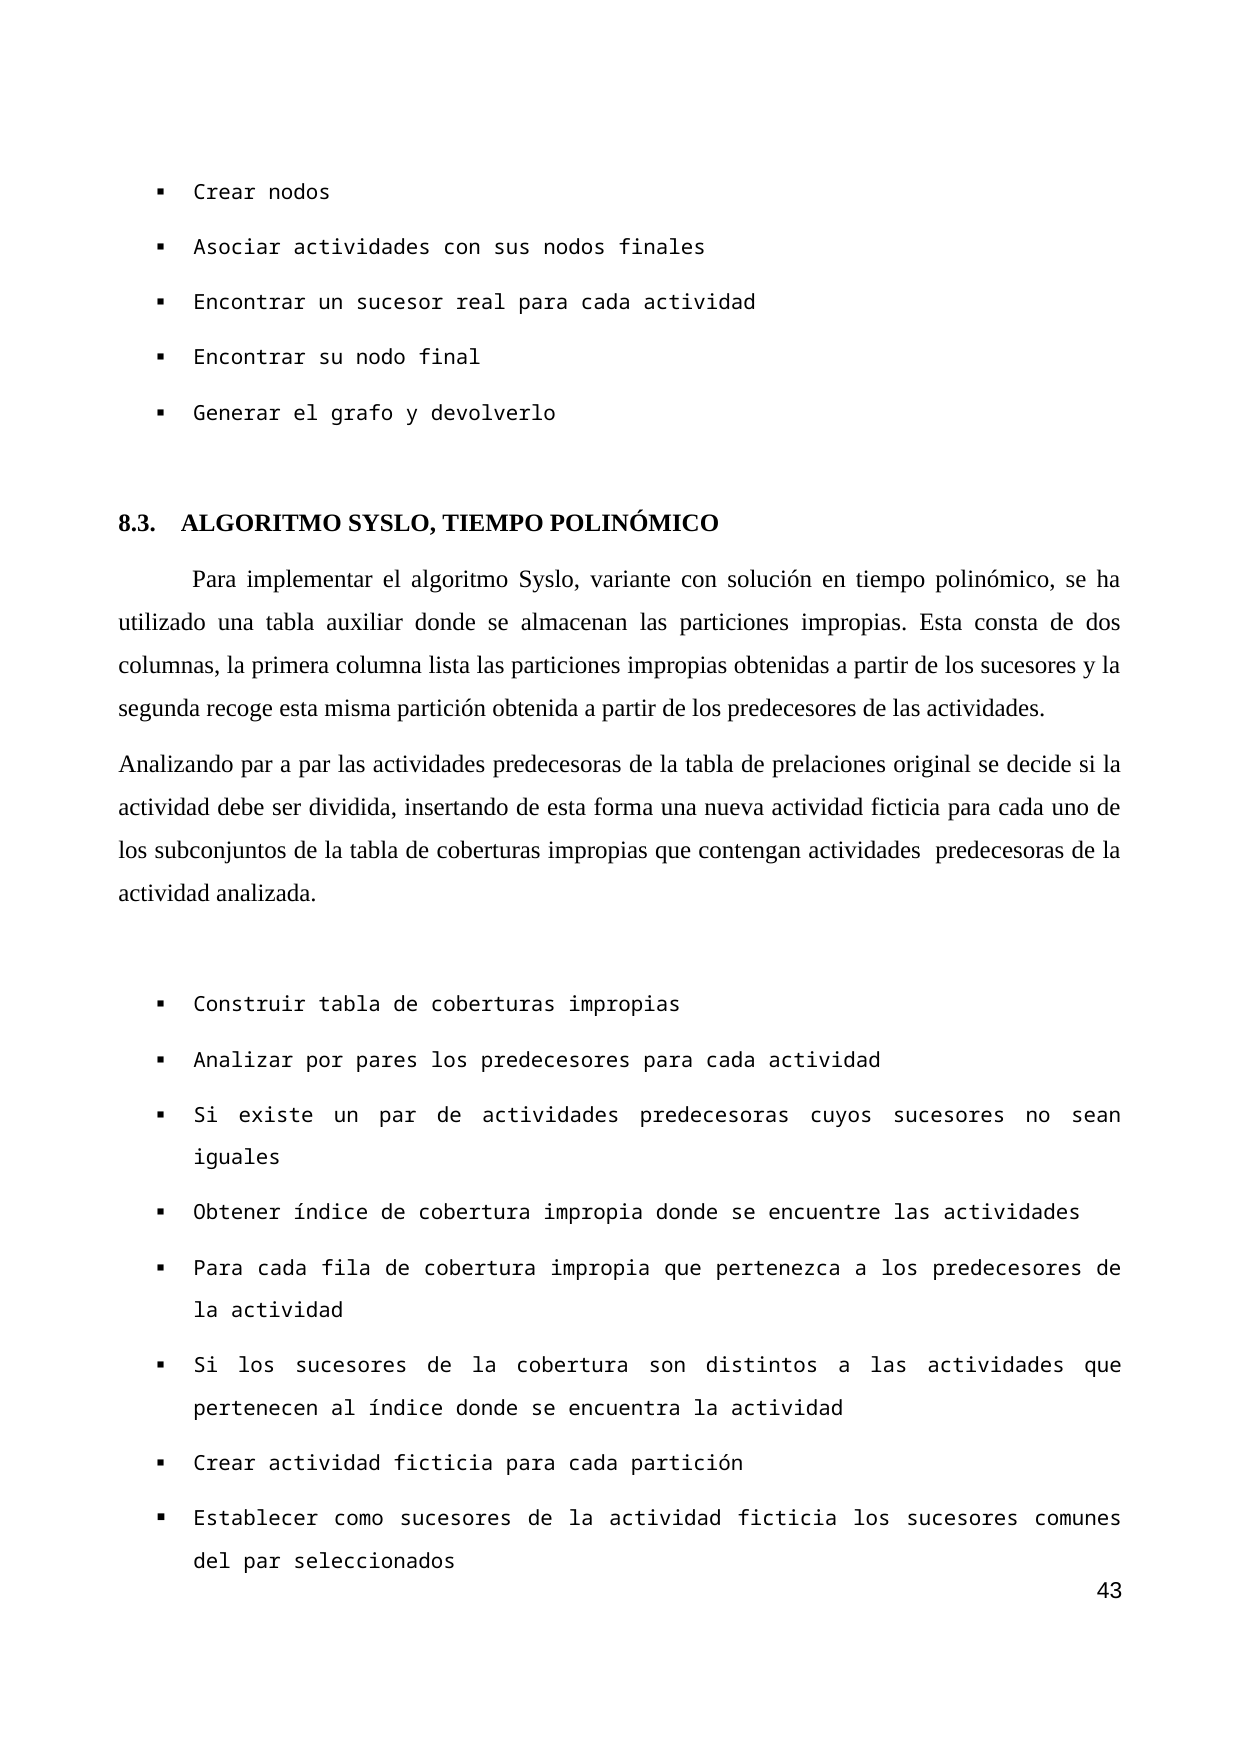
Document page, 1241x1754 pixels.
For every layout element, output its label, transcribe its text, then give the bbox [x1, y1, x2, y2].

list Asociar actividades con sus nodos finales [156, 232, 1122, 261]
text Analizando par a par las actividades predecesoras de la tabla de prelaciones original se decide si la actividad debe ser dividida, insertando de esta forma una nueva actividad ficticia para cada uno de los subconjuntos de la tabla de coberturas impropias que contengan actividades predecesoras de la actividad analizada. [118, 749, 1122, 907]
text Para implementar el algoritmo Syslo, variante con solución en tiempo polinómico, se ha utilizado una tabla auxiliar donde se almacenan las particiones impropias. Esta consta de dos columnas, la primera columna lista las particiones impropias obtenidas a partir de los sucesores y la segunda recoge esta misma partición obtenida a partir de los predecesores de las actividades. [118, 564, 1122, 722]
list Para cada fila de cobertura impropia que pertenezca a los predecesores de la actividad [156, 1253, 1122, 1324]
list Si los sucesores de la cobertura son distintos a las actividades que pertenecen al índice donde se encuentra la actividad [156, 1350, 1122, 1421]
list Construir tabla de coberturas impropias [156, 989, 1122, 1018]
list Crear actividad ficticia para cada partición [156, 1448, 1122, 1476]
list Si existe un par de actividades predecesoras cuyos sucesores no sean iguales [156, 1100, 1122, 1171]
list Obtener índice de cobertura impropia donde se encuentre las actividades [156, 1197, 1122, 1226]
list ALGORITMO SYSLO, TIEMPO POLINÓMICO [118, 508, 1122, 537]
list Generar el grafo y devolverlo [156, 398, 1122, 426]
list Encontrar un sucesor real para cada actividad [156, 287, 1122, 316]
list Establecer como sucesores de la actividad ficticia los sucesores comunes del par seleccionados [156, 1503, 1122, 1574]
list Encontrar su nodo final [156, 342, 1122, 371]
list Analizar por pares los predecesores para cada actividad [156, 1045, 1122, 1073]
list Crear nodos [156, 177, 1122, 206]
